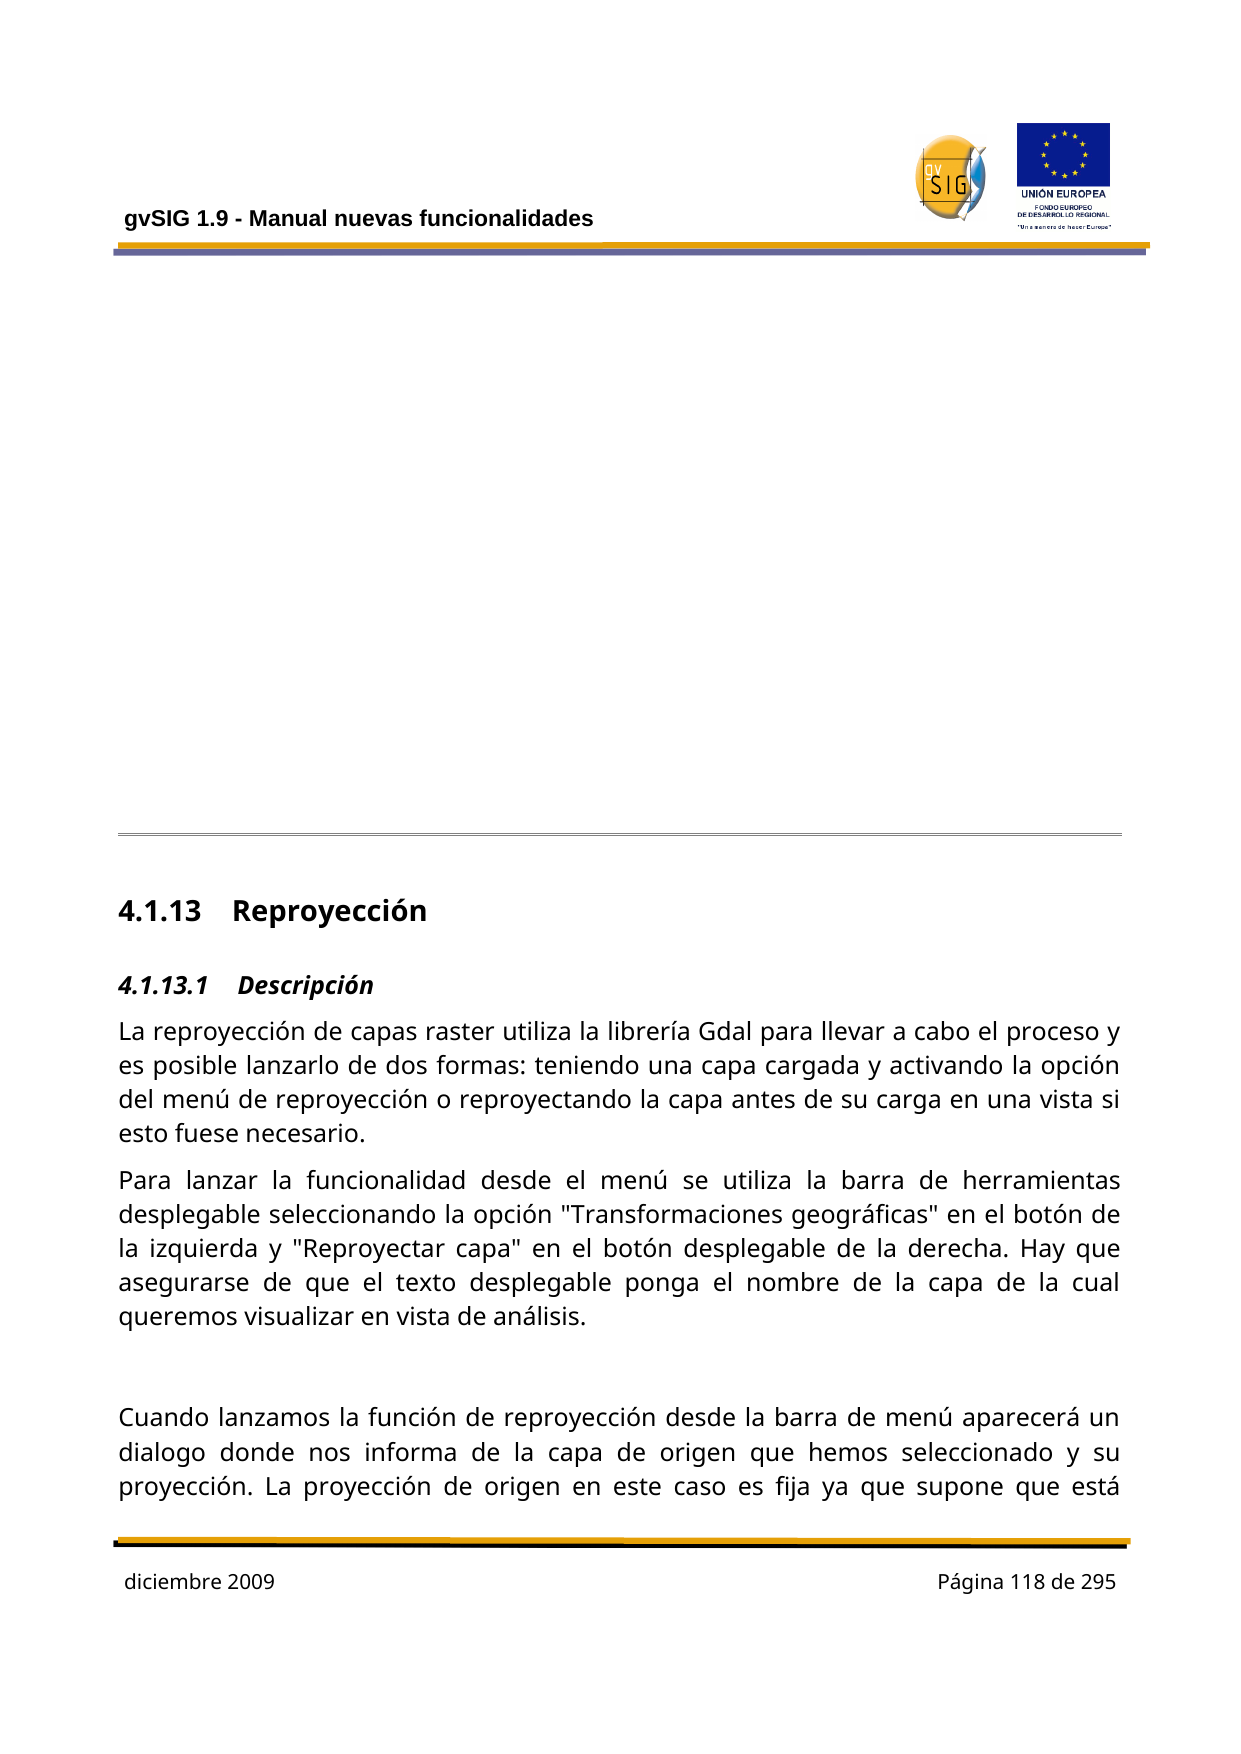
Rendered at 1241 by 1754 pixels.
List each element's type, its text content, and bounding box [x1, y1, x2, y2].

subtitle Descripción [118, 967, 1122, 1001]
text Cuando lanzamos la función de reproyección desde la barra de menú aparecerá un dialogo donde nos informa de la capa de origen que hemos seleccionado y su proyección. La proyección de origen en este caso es fija ya que supone que está [118, 1400, 1122, 1502]
text Para lanzar la funcionalidad desde el menú se utiliza la barra de herramientas desplegable seleccionando la opción "Transformaciones geográficas" en el botón de la izquierda y "Reproyectar capa" en el botón desplegable de la derecha. Hay que asegurarse de que el texto desplegable ponga el nombre de la capa de la cual queremos visualizar en vista de análisis. [118, 1163, 1122, 1333]
subtitle Reproyección [118, 890, 1122, 930]
picture [1015, 123, 1112, 232]
text La reproyección de capas raster utiliza la librería Gdal para llevar a cabo el proceso y es posible lanzarlo de dos formas: teniendo una capa cargada y activando la opción del menú de reproyección o reproyectando la capa antes de su carga en una vista si esto fuese necesario. [118, 1014, 1122, 1150]
picture [914, 134, 987, 222]
